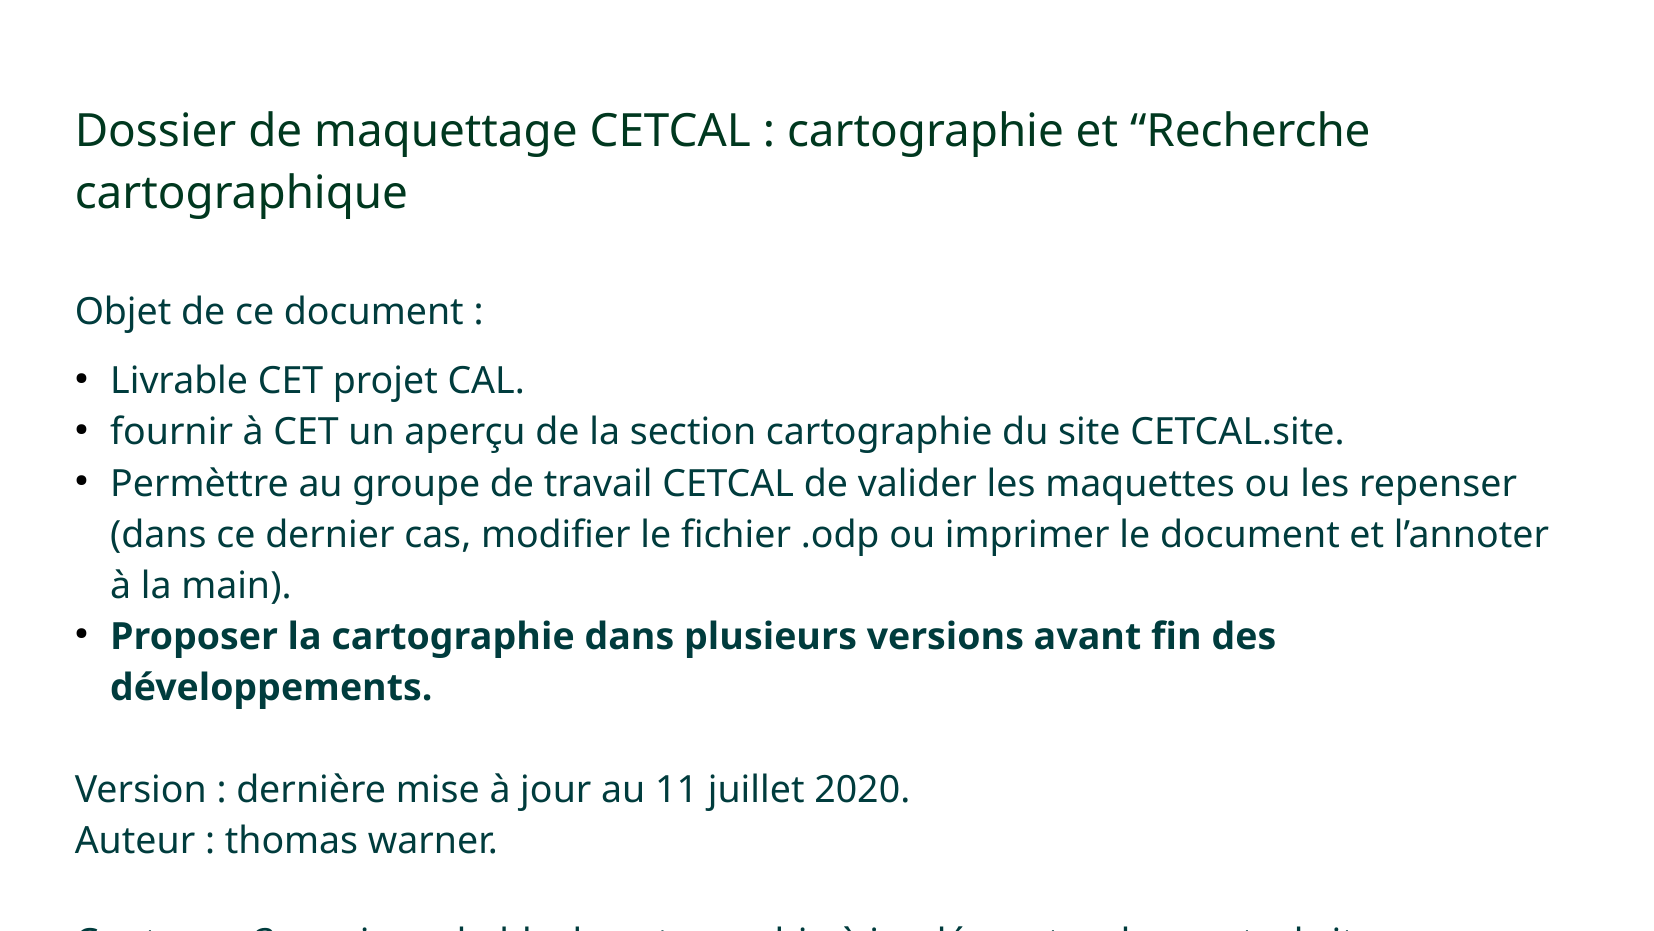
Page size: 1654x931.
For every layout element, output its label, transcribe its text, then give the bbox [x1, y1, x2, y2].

text_box Dossier de maquettage CETCAL : cartographie et “Recherche cartographique Objet de ce document : Livrable CET projet CAL. fournir à CET un aperçu de la section cartographie du site CETCAL.site. Permèttre au groupe de travail CETCAL de valider les maquettes ou les repenser (dans ce dernier cas, modifier le fichier .odp ou imprimer le document et l’annoter à la main). Proposer la cartographie dans plusieurs versions avant fin des développements. Version : dernière mise à jour au 11 juillet 2020. Auteur : thomas warner. Contenu : 3 versions du block cartographie à implémenter dans cetcal.site. [60, 90, 1576, 824]
